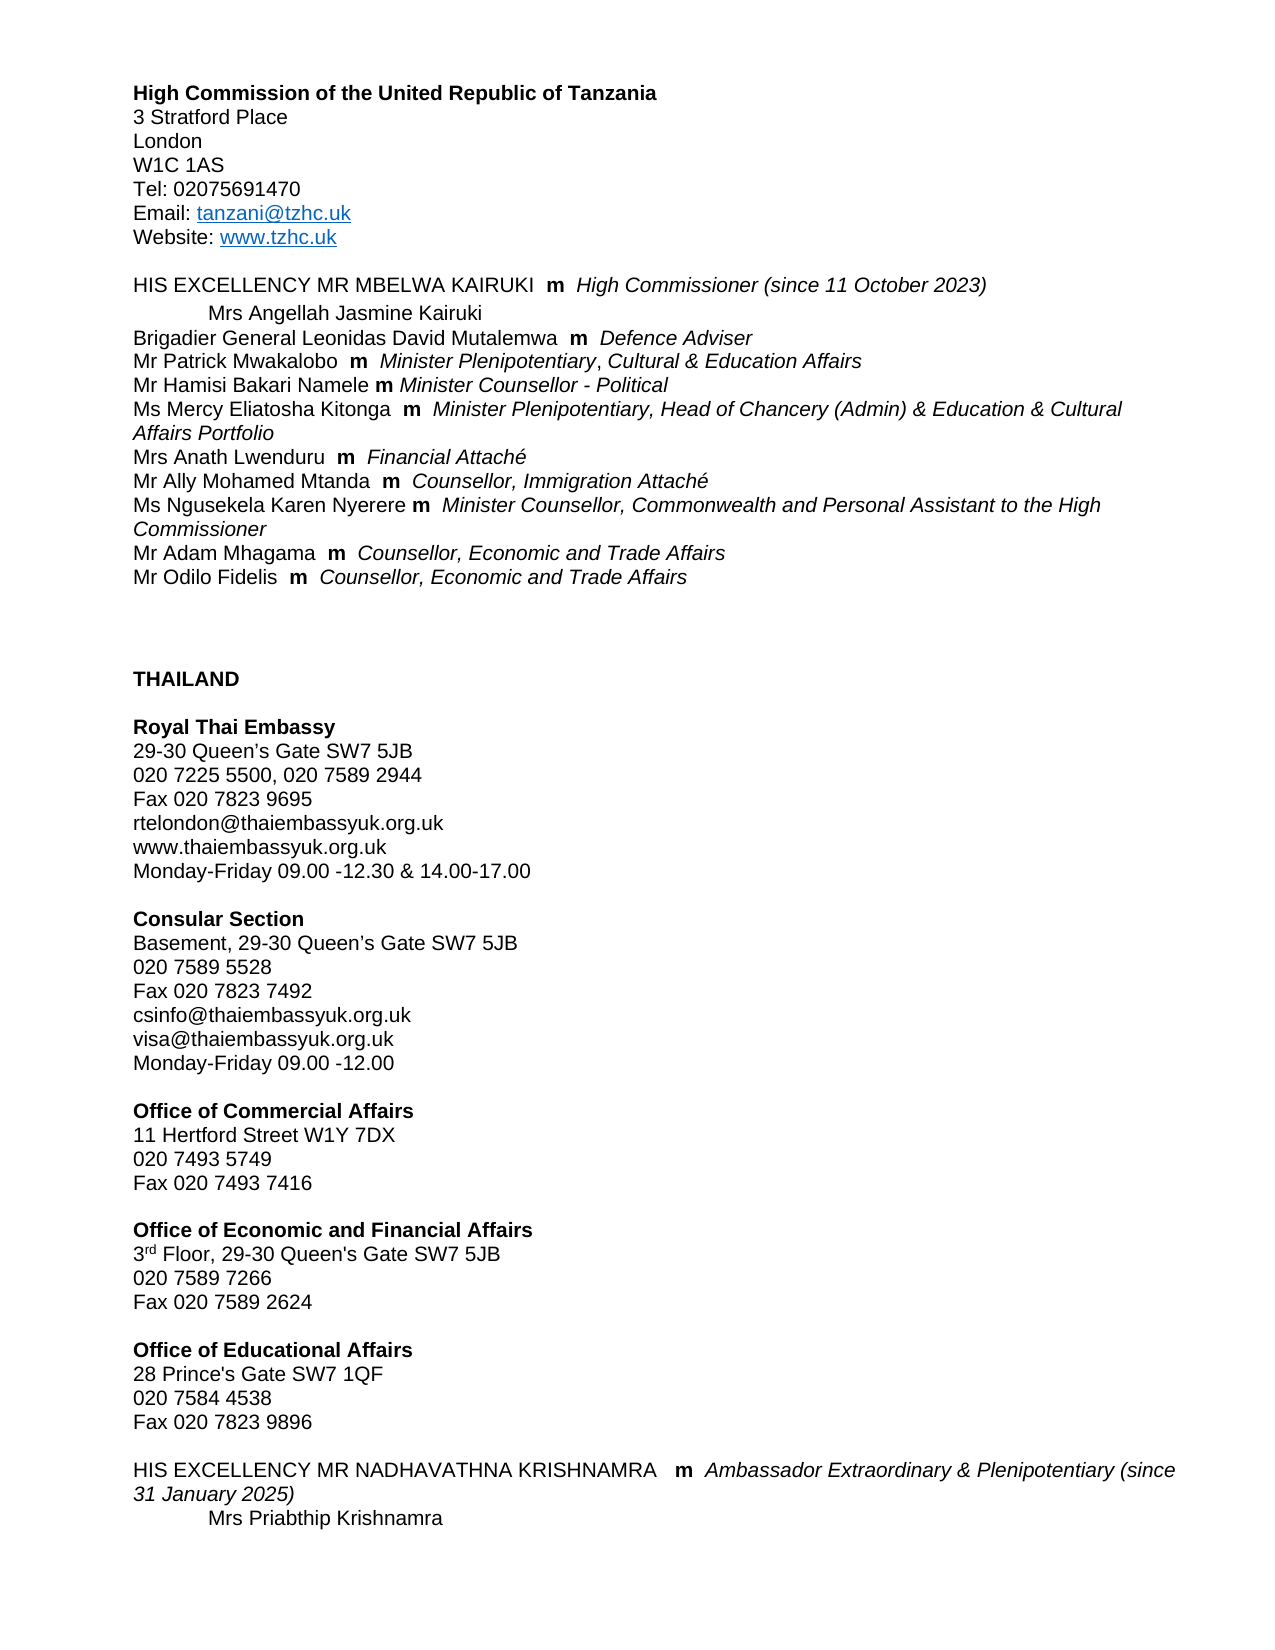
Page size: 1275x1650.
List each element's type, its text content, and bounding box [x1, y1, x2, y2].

text Mrs Anath Lwenduru m Financial Attaché [133, 445, 1181, 469]
text csinfo@thaiembassyuk.org.uk [133, 1003, 1181, 1027]
text W1C 1AS [133, 153, 1181, 177]
text Mr Adam Mhagama m Counsellor, Economic and Trade Affairs [133, 541, 1181, 565]
text 3rd Floor, 29-30 Queen's Gate SW7 5JB [133, 1242, 1181, 1266]
text Office of Commercial Affairs [133, 1098, 1181, 1122]
text HIS EXCELLENCY MR NADHAVATHNA KRISHNAMRA m Ambassador Extraordinary & Plenipotentiary (since 31 January 2025) [133, 1458, 1181, 1506]
text Fax 020 7823 7492 [133, 979, 1181, 1003]
text Fax 020 7823 9896 [133, 1410, 1181, 1434]
text Mr Ally Mohamed Mtanda m Counsellor, Immigration Attaché [133, 469, 1181, 493]
subtitle Consular Section [133, 907, 1181, 931]
text Fax 020 7493 7416 [133, 1170, 1181, 1194]
text 29-30 Queen’s Gate SW7 5JB [133, 739, 1181, 763]
text 11 Hertford Street W1Y 7DX [133, 1122, 1181, 1146]
text Mrs Angellah Jasmine Kairuki [133, 297, 1181, 325]
text HIS EXCELLENCY MR MBELWA KAIRUKI m High Commissioner (since 11 October 2023) [133, 273, 1181, 297]
text Ms Ngusekela Karen Nyerere m Minister Counsellor, Commonwealth and Personal Assistant to the High Commissioner [133, 493, 1181, 541]
text Fax 020 7589 2624 [133, 1290, 1181, 1314]
text 020 7584 4538 [133, 1386, 1181, 1410]
text Mr Hamisi Bakari Namele m Minister Counsellor - Political [133, 373, 1181, 397]
text www.thaiembassyuk.org.uk [133, 835, 1181, 859]
text 020 7493 5749 [133, 1146, 1181, 1170]
text Email: tanzani@tzhc.uk [133, 201, 1181, 225]
text Monday-Friday 09.00 -12.30 & 14.00-17.00 [133, 859, 1181, 883]
text Office of Economic and Financial Affairs [133, 1218, 1181, 1242]
text Monday-Friday 09.00 -12.00 [133, 1051, 1181, 1074]
text rtelondon@thaiembassyuk.org.uk [133, 811, 1181, 835]
text Mrs Priabthip Krishnamra [133, 1506, 1181, 1530]
text London [133, 129, 1181, 153]
text Basement, 29-30 Queen’s Gate SW7 5JB [133, 931, 1181, 955]
text THAILAND [133, 667, 1181, 691]
text Office of Educational Affairs [133, 1338, 1181, 1362]
text Tel: 02075691470 [133, 177, 1181, 201]
text 28 Prince's Gate SW7 1QF [133, 1362, 1181, 1386]
subtitle Royal Thai Embassy [133, 715, 1181, 739]
text High Commission of the United Republic of Tanzania [133, 81, 1181, 105]
text Ms Mercy Eliatosha Kitonga m Minister Plenipotentiary, Head of Chancery (Admin) & Education & Cultural Affairs Portfolio [133, 397, 1181, 445]
text Fax 020 7823 9695 [133, 787, 1181, 811]
text 020 7589 7266 [133, 1266, 1181, 1290]
text 020 7225 5500, 020 7589 2944 [133, 763, 1181, 787]
text Mr Patrick Mwakalobo m Minister Plenipotentiary, Cultural & Education Affairs [133, 349, 1181, 373]
text Brigadier General Leonidas David Mutalemwa m Defence Adviser [133, 325, 1181, 349]
text 020 7589 5528 [133, 955, 1181, 979]
text Mr Odilo Fidelis m Counsellor, Economic and Trade Affairs [133, 565, 1181, 589]
text Website: www.tzhc.uk [133, 225, 1181, 249]
text visa@thaiembassyuk.org.uk [133, 1027, 1181, 1051]
text 3 Stratford Place [133, 105, 1181, 129]
